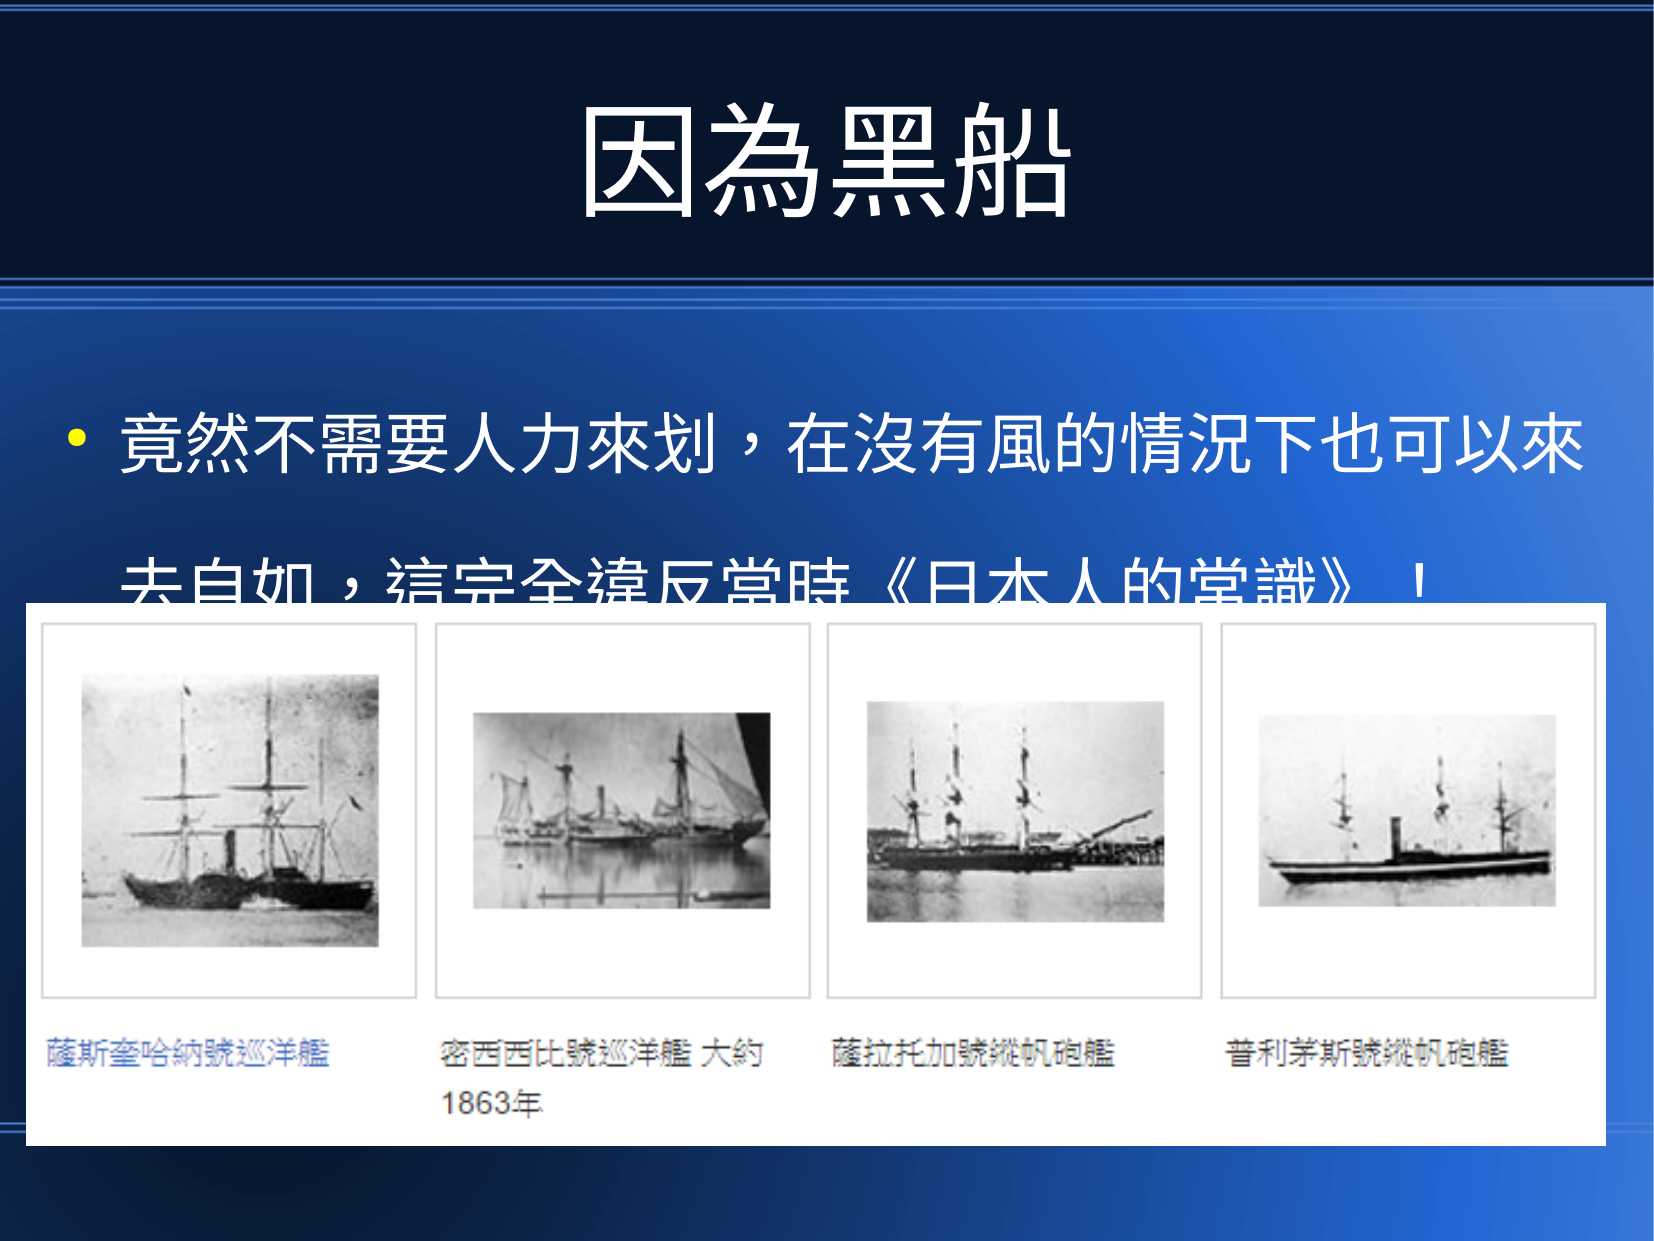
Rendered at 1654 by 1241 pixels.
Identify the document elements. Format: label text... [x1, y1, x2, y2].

title 因為黑船 [82, 49, 1571, 257]
picture [0, 0, 1654, 1241]
list 竟然不需要人力來划，在沒有風的情況下也可以來去自如，這完全違反當時《日本人的常識》！ [47, 342, 1607, 1241]
